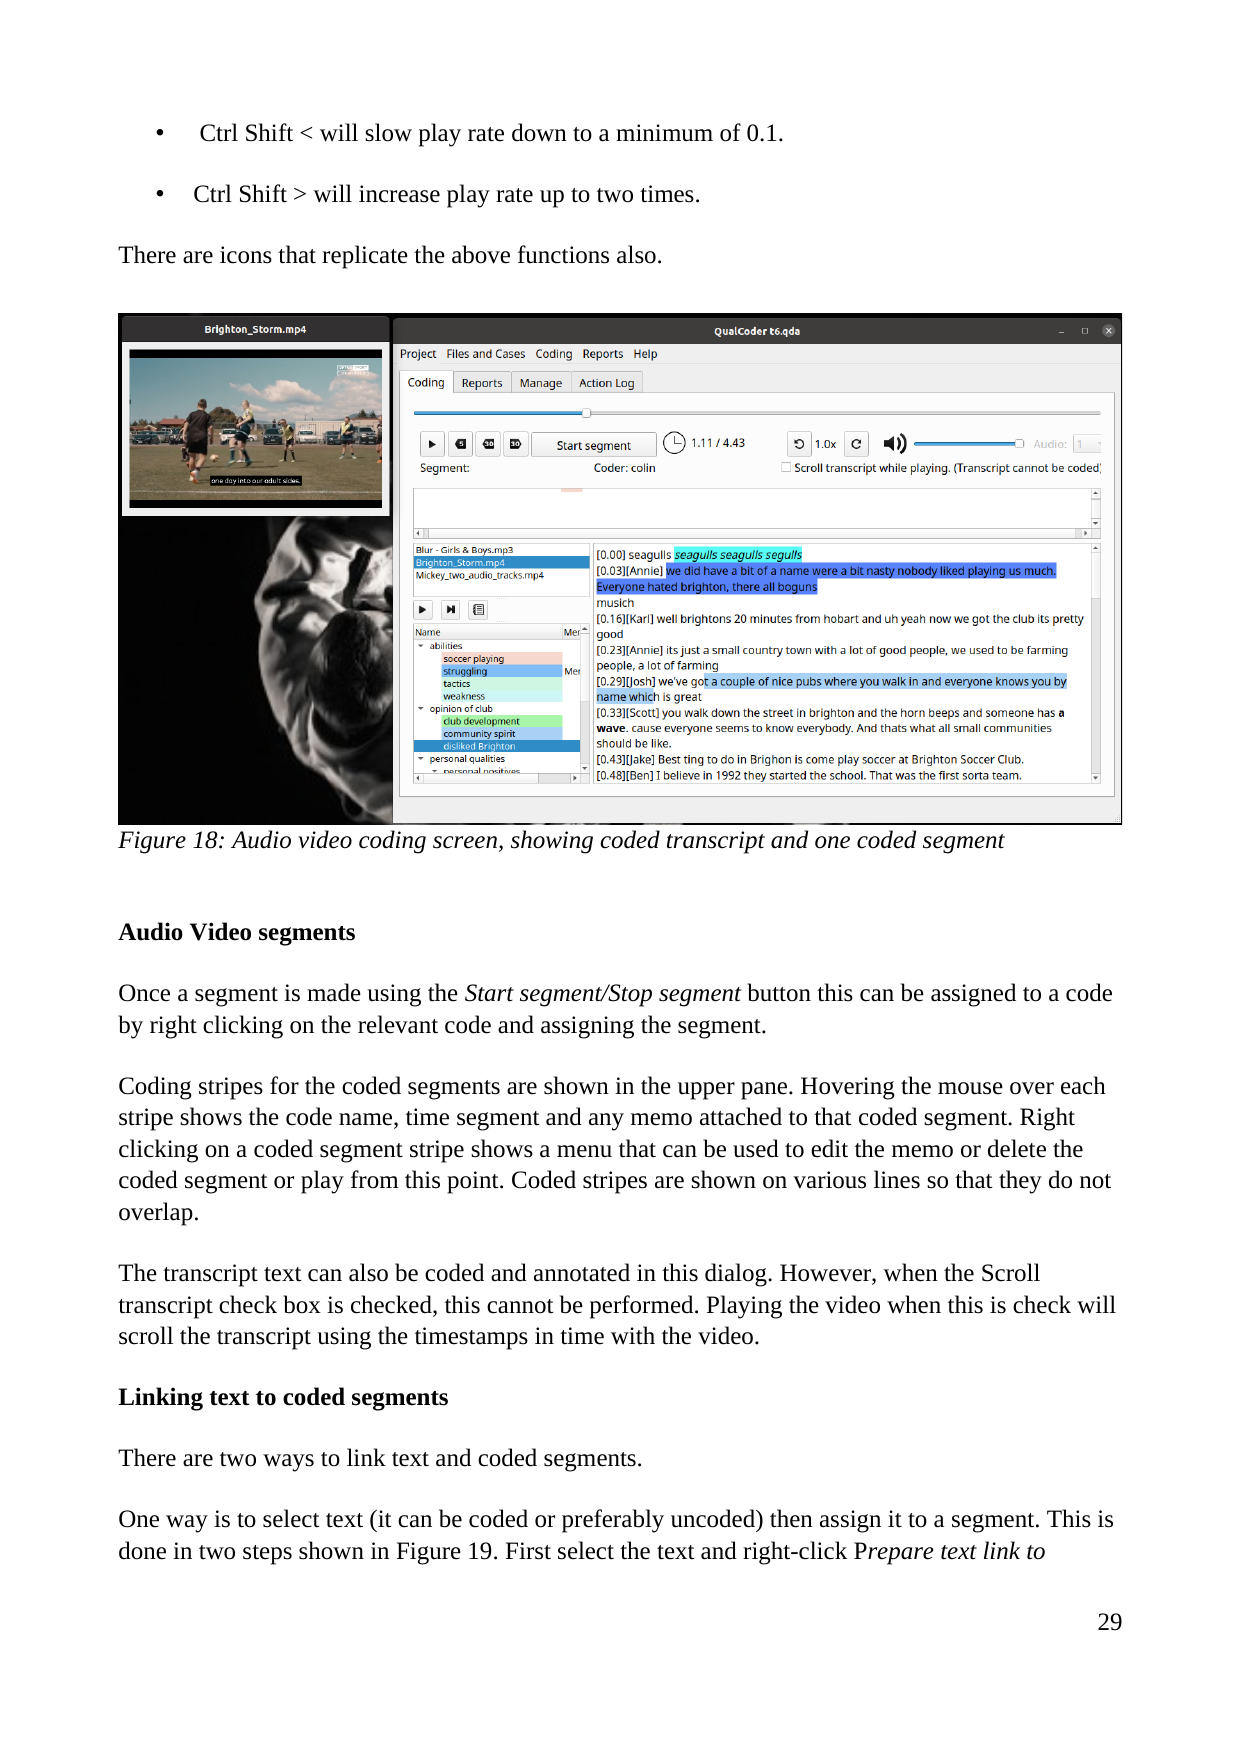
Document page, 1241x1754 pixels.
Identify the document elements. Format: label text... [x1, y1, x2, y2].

text One way is to select text (it can be coded or preferably uncoded) then assign it to a segment. This is done in two steps shown in Figure 19. First select the text and right-click Prepare text link to [118, 1504, 1122, 1565]
text There are icons that replicate the above functions also. [118, 240, 1122, 269]
text There are two ways to link text and coded segments. [118, 1443, 1122, 1472]
list Ctrl Shift > will increase play rate up to two times. [156, 179, 1122, 208]
text Figure 18: Audio video coding screen, showing coded transcript and one coded segment [118, 825, 1122, 853]
text Coding stripes for the coded segments are shown in the upper pane. Hovering the mouse over each stripe shows the code name, time segment and any memo attached to that coded segment. Right clicking on a coded segment stripe shows a menu that can be used to edit the memo or delete the coded segment or play from this point. Coded stripes are shown on various lines so that they do not overlap. [118, 1071, 1122, 1226]
text Linking text to coded segments [118, 1382, 1122, 1411]
text Once a segment is made using the Start segment/Stop segment button this can be assigned to a code by right clicking on the relevant code and assigning the segment. [118, 978, 1122, 1039]
text Audio Video segments [118, 917, 1122, 946]
list Ctrl Shift < will slow play rate down to a minimum of 0.1. [156, 118, 1122, 147]
picture [118, 313, 1123, 825]
text The transcript text can also be coded and annotated in this dialog. However, when the Scroll transcript check box is checked, this cannot be performed. Playing the video when this is check will scroll the transcript using the timestamps in time with the video. [118, 1258, 1122, 1350]
